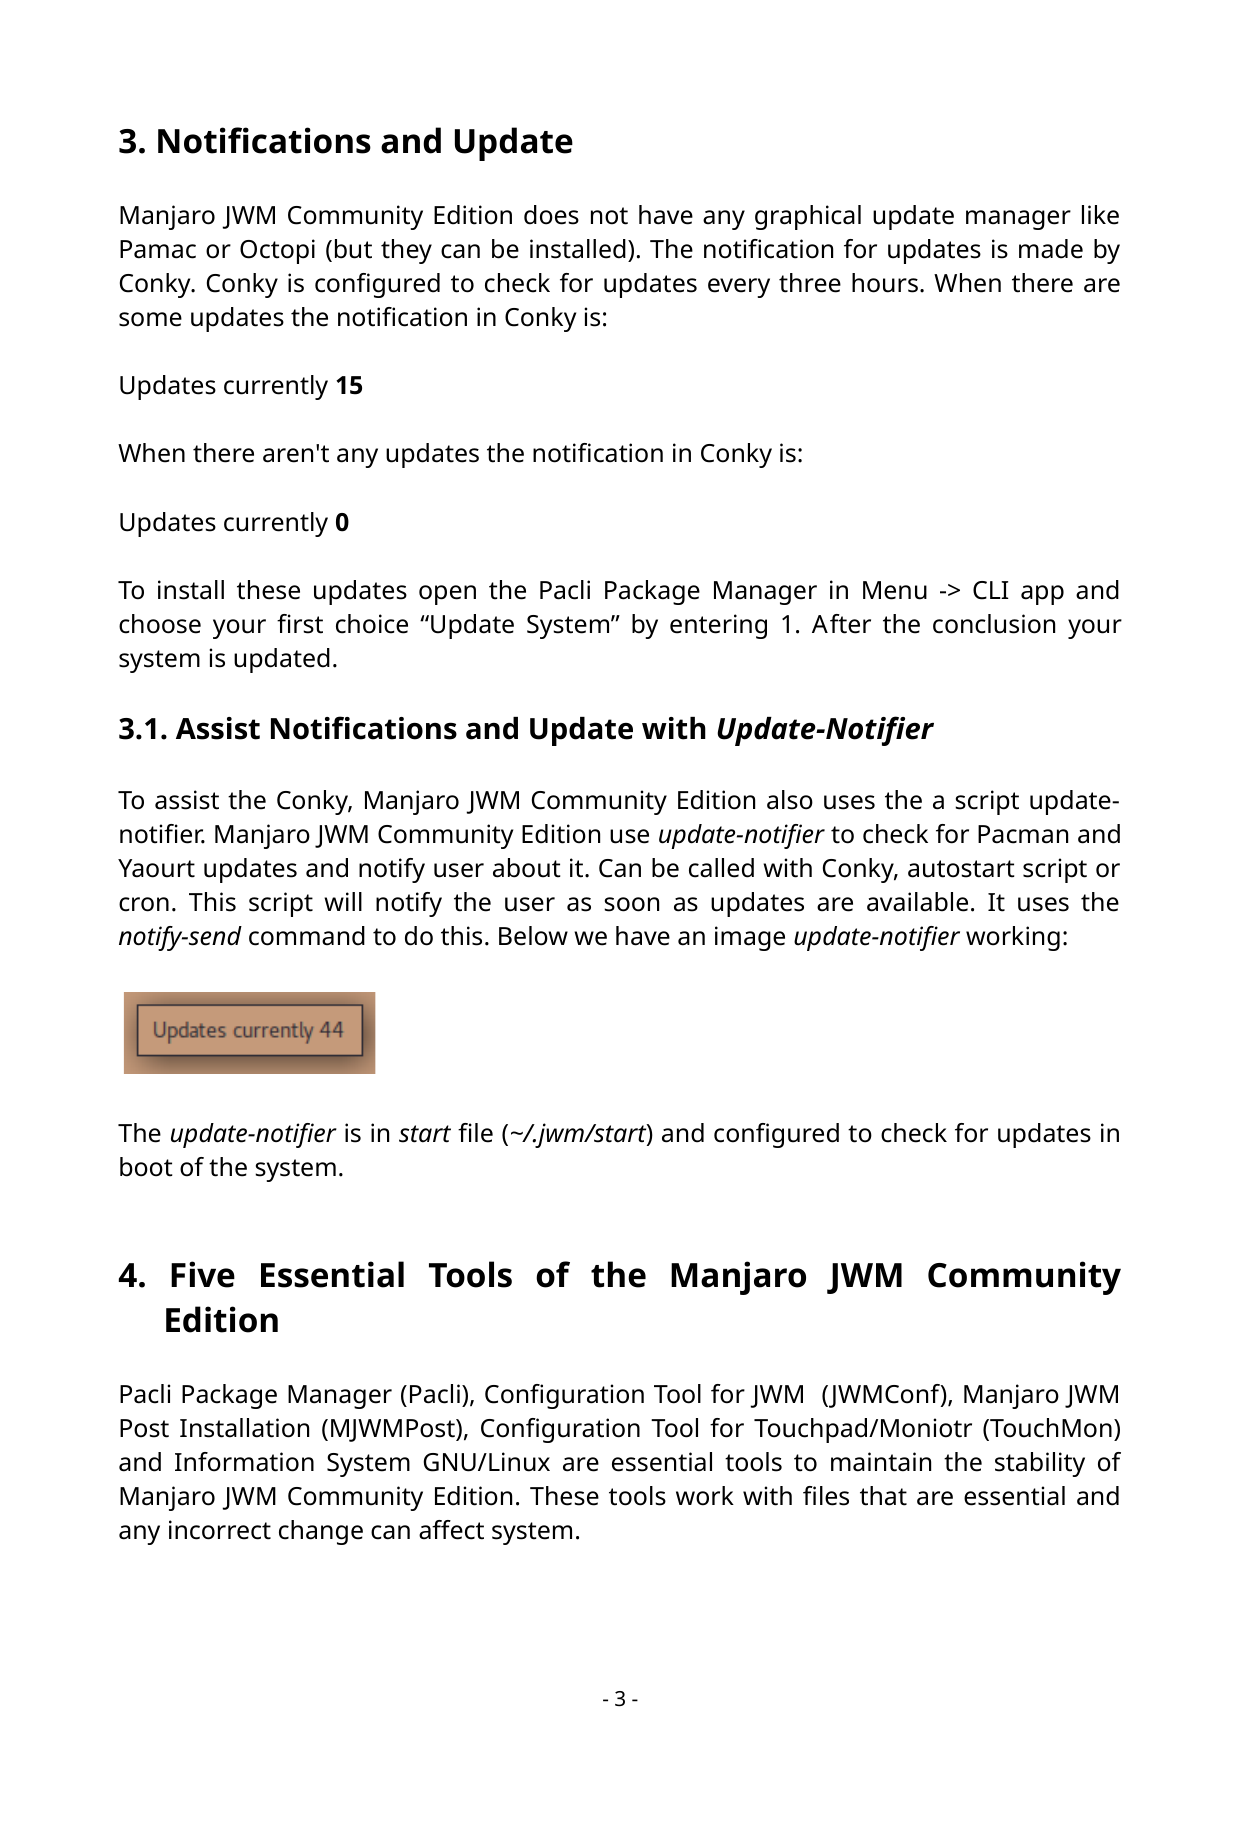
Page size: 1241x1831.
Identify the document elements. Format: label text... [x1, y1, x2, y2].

text Pacli Package Manager (Pacli), Configuration Tool for JWM (JWMConf), Manjaro JWM Post Installation (MJWMPost), Configuration Tool for Touchpad/Moniotr (TouchMon) and Information System GNU/Linux are essential tools to maintain the stability of Manjaro JWM Community Edition. These tools work with files that are essential and any incorrect change can affect system. [118, 1376, 1122, 1547]
text Updates currently 0 [118, 504, 1122, 538]
table_header [118, 987, 1122, 1081]
subtitle 3. Notifications and Update [118, 118, 1122, 163]
text When there aren't any updates the notification in Conky is: [118, 402, 1122, 470]
text To install these updates open the Pacli Package Manager in Menu -> CLI app and choose your first choice “Update System” by entering 1. After the conclusion your system is updated. [118, 572, 1122, 674]
text The update-notifier is in start file (~/.jwm/start) and configured to check for updates in boot of the system. [118, 1115, 1122, 1183]
subtitle 3.1. Assist Notifications and Update with Update-Notifier [118, 708, 1122, 748]
text Updates currently 15 [118, 368, 1122, 402]
text To assist the Conky, Manjaro JWM Community Edition also uses the a script update-notifier. Manjaro JWM Community Edition use update-notifier to check for Pacman and Yaourt updates and notify user about it. Can be called with Conky, autostart script or cron. This script will notify the user as soon as updates are available. It uses the notify-send command to do this. Below we have an image update-notifier working: [118, 782, 1122, 953]
text Manjaro JWM Community Edition does not have any graphical update manager like Pamac or Octopi (but they can be installed). The notification for updates is made by Conky. Conky is configured to check for updates every three hours. When there are some updates the notification in Conky is: [118, 198, 1122, 334]
picture [123, 992, 376, 1074]
subtitle 4. Five Essential Tools of the Manjaro JWM Community Edition [118, 1251, 1122, 1342]
